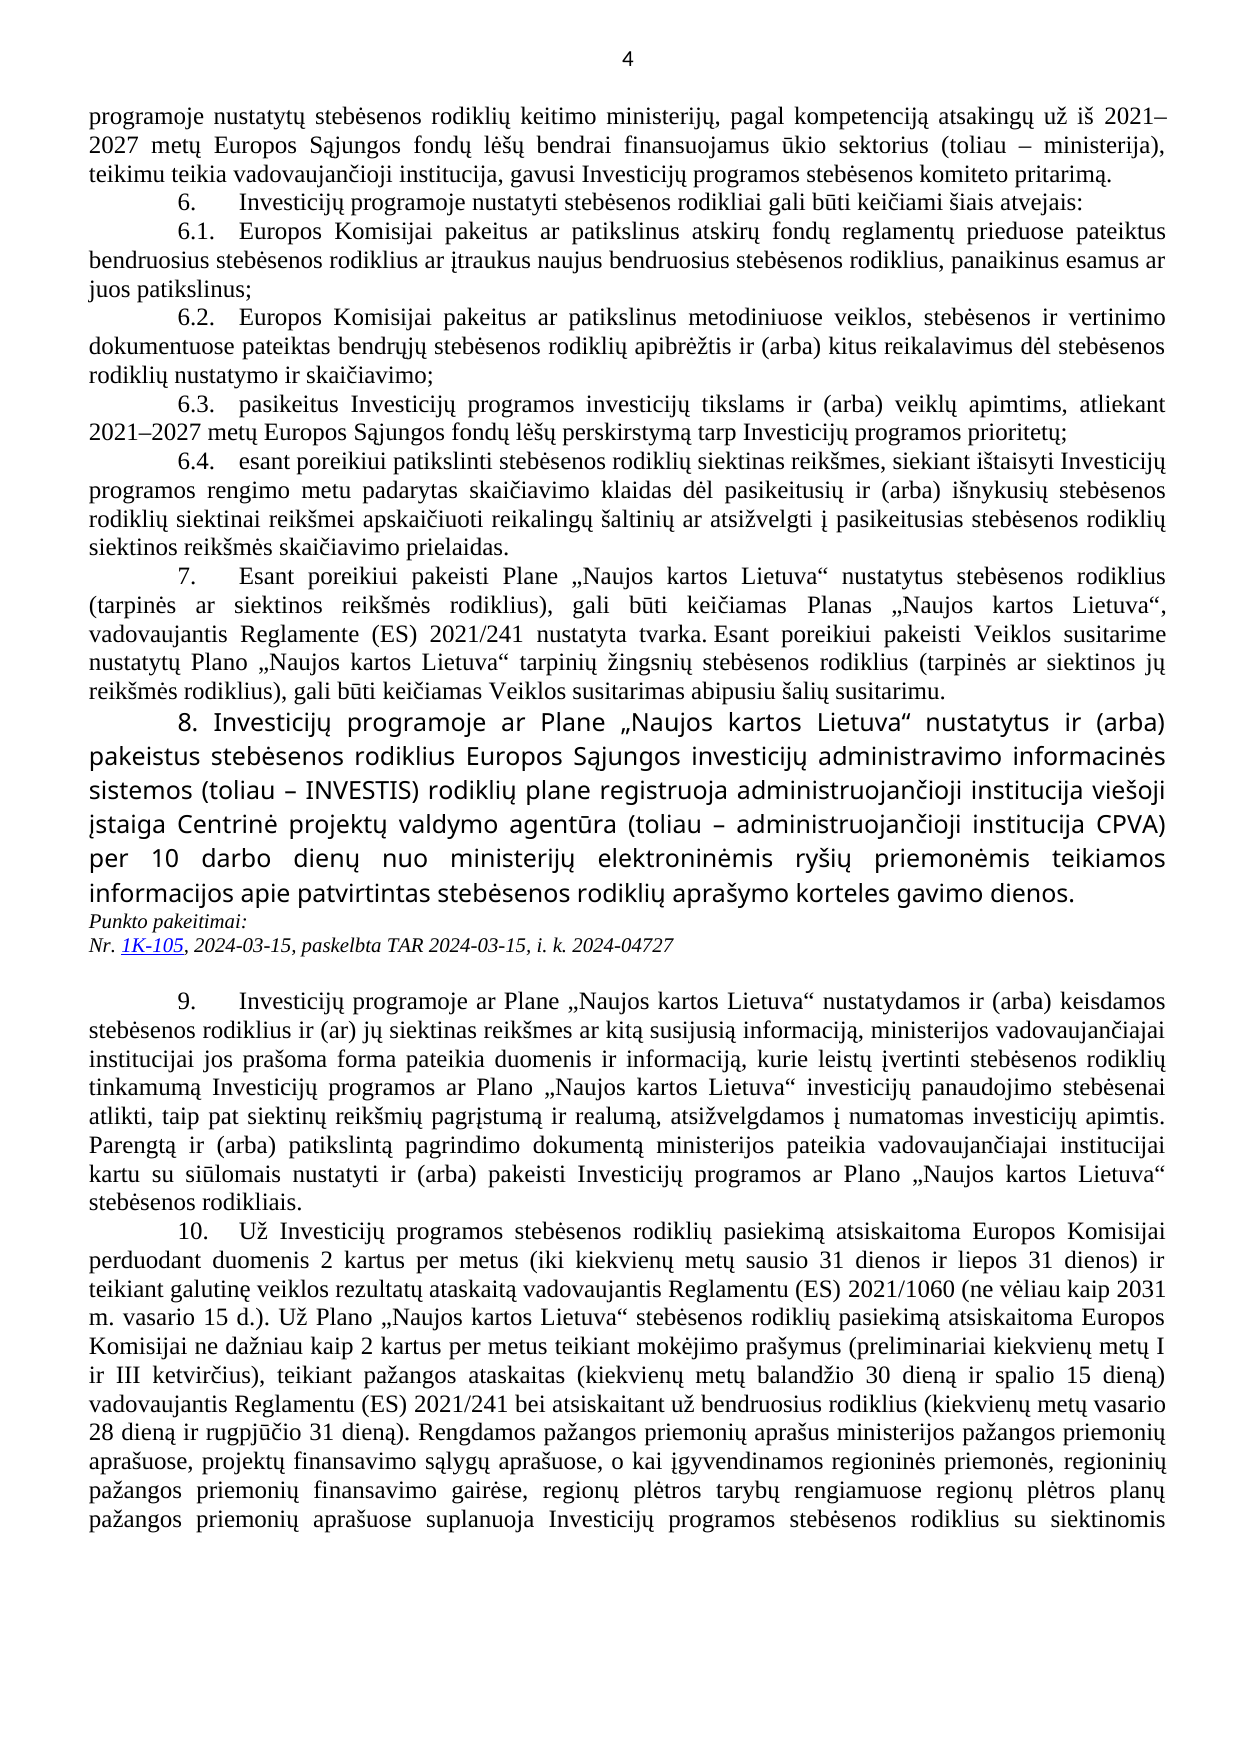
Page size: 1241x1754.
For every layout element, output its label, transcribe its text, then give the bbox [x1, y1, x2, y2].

text 9. Investicijų programoje ar Plane „Naujos kartos Lietuva“ nustatydamos ir (arba) keisdamos stebėsenos rodiklius ir (ar) jų siektinas reikšmes ar kitą susijusią informaciją, ministerijos vadovaujančiajai institucijai jos prašoma forma pateikia duomenis ir informaciją, kurie leistų įvertinti stebėsenos rodiklių tinkamumą Investicijų programos ar Plano „Naujos kartos Lietuva“ investicijų panaudojimo stebėsenai atlikti, taip pat siektinų reikšmių pagrįstumą ir realumą, atsižvelgdamos į numatomas investicijų apimtis. Parengtą ir (arba) patikslintą pagrindimo dokumentą ministerijos pateikia vadovaujančiajai institucijai kartu su siūlomais nustatyti ir (arba) pakeisti Investicijų programos ar Plano „Naujos kartos Lietuva“ stebėsenos rodikliais. [89, 986, 1167, 1216]
text 6.1. Europos Komisijai pakeitus ar patikslinus atskirų fondų reglamentų prieduose pateiktus bendruosius stebėsenos rodiklius ar įtraukus naujus bendruosius stebėsenos rodiklius, panaikinus esamus ar juos patikslinus; [89, 216, 1167, 302]
text 10. Už Investicijų programos stebėsenos rodiklių pasiekimą atsiskaitoma Europos Komisijai perduodant duomenis 2 kartus per metus (iki kiekvienų metų sausio 31 dienos ir liepos 31 dienos) ir teikiant galutinę veiklos rezultatų ataskaitą vadovaujantis Reglamentu (ES) 2021/1060 (ne vėliau kaip 2031 m. vasario 15 d.). Už Plano „Naujos kartos Lietuva“ stebėsenos rodiklių pasiekimą atsiskaitoma Europos Komisijai ne dažniau kaip 2 kartus per metus teikiant mokėjimo prašymus (preliminariai kiekvienų metų I ir III ketvirčius), teikiant pažangos ataskaitas (kiekvienų metų balandžio 30 dieną ir spalio 15 dieną) vadovaujantis Reglamentu (ES) 2021/241 bei atsiskaitant už bendruosius rodiklius (kiekvienų metų vasario 28 dieną ir rugpjūčio 31 dieną). Rengdamos pažangos priemonių aprašus ministerijos pažangos priemonių aprašuose, projektų finansavimo sąlygų aprašuose, o kai įgyvendinamos regioninės priemonės, regioninių pažangos priemonių finansavimo gairėse, regionų plėtros tarybų rengiamuose regionų plėtros planų pažangos priemonių aprašuose suplanuoja Investicijų programos stebėsenos rodiklius su siektinomis [89, 1216, 1167, 1532]
text 6. Investicijų programoje nustatyti stebėsenos rodikliai gali būti keičiami šiais atvejais: [89, 187, 1167, 216]
text 6.4. esant poreikiui patikslinti stebėsenos rodiklių siektinas reikšmes, siekiant ištaisyti Investicijų programos rengimo metu padarytas skaičiavimo klaidas dėl pasikeitusių ir (arba) išnykusių stebėsenos rodiklių siektinai reikšmei apskaičiuoti reikalingų šaltinių ar atsižvelgti į pasikeitusias stebėsenos rodiklių siektinos reikšmės skaičiavimo prielaidas. [89, 446, 1167, 561]
text programoje nustatytų stebėsenos rodiklių keitimo ministerijų, pagal kompetenciją atsakingų už iš 2021–2027 metų Europos Sąjungos fondų lėšų bendrai finansuojamus ūkio sektorius (toliau – ministerija), teikimu teikia vadovaujančioji institucija, gavusi Investicijų programos stebėsenos komiteto pritarimą. [89, 101, 1167, 187]
text 7. Esant poreikiui pakeisti Plane „Naujos kartos Lietuva“ nustatytus stebėsenos rodiklius (tarpinės ar siektinos reikšmės rodiklius), gali būti keičiamas Planas „Naujos kartos Lietuva“, vadovaujantis Reglamente (ES) 2021/241 nustatyta tvarka. Esant poreikiui pakeisti Veiklos susitarime nustatytų Plano „Naujos kartos Lietuva“ tarpinių žingsnių stebėsenos rodiklius (tarpinės ar siektinos jų reikšmės rodiklius), gali būti keičiamas Veiklos susitarimas abipusiu šalių susitarimu. [89, 561, 1167, 705]
text 6.3. pasikeitus Investicijų programos investicijų tikslams ir (arba) veiklų apimtims, atliekant 2021–2027 metų Europos Sąjungos fondų lėšų perskirstymą tarp Investicijų programos prioritetų; [89, 389, 1167, 446]
text Nr. 1K-105, 2024-03-15, paskelbta TAR 2024-03-15, i. k. 2024-04727 [89, 933, 1167, 957]
text 8. Investicijų programoje ar Plane „Naujos kartos Lietuva“ nustatytus ir (arba) pakeistus stebėsenos rodiklius Europos Sąjungos investicijų administravimo informacinės sistemos (toliau – INVESTIS) rodiklių plane registruoja administruojančioji institucija viešoji įstaiga Centrinė projektų valdymo agentūra (toliau – administruojančioji institucija CPVA) per 10 darbo dienų nuo ministerijų elektroninėmis ryšių priemonėmis teikiamos informacijos apie patvirtintas stebėsenos rodiklių aprašymo korteles gavimo dienos. [89, 705, 1167, 909]
text 6.2. Europos Komisijai pakeitus ar patikslinus metodiniuose veiklos, stebėsenos ir vertinimo dokumentuose pateiktas bendrųjų stebėsenos rodiklių apibrėžtis ir (arba) kitus reikalavimus dėl stebėsenos rodiklių nustatymo ir skaičiavimo; [89, 302, 1167, 389]
text Punkto pakeitimai: [89, 909, 1167, 933]
